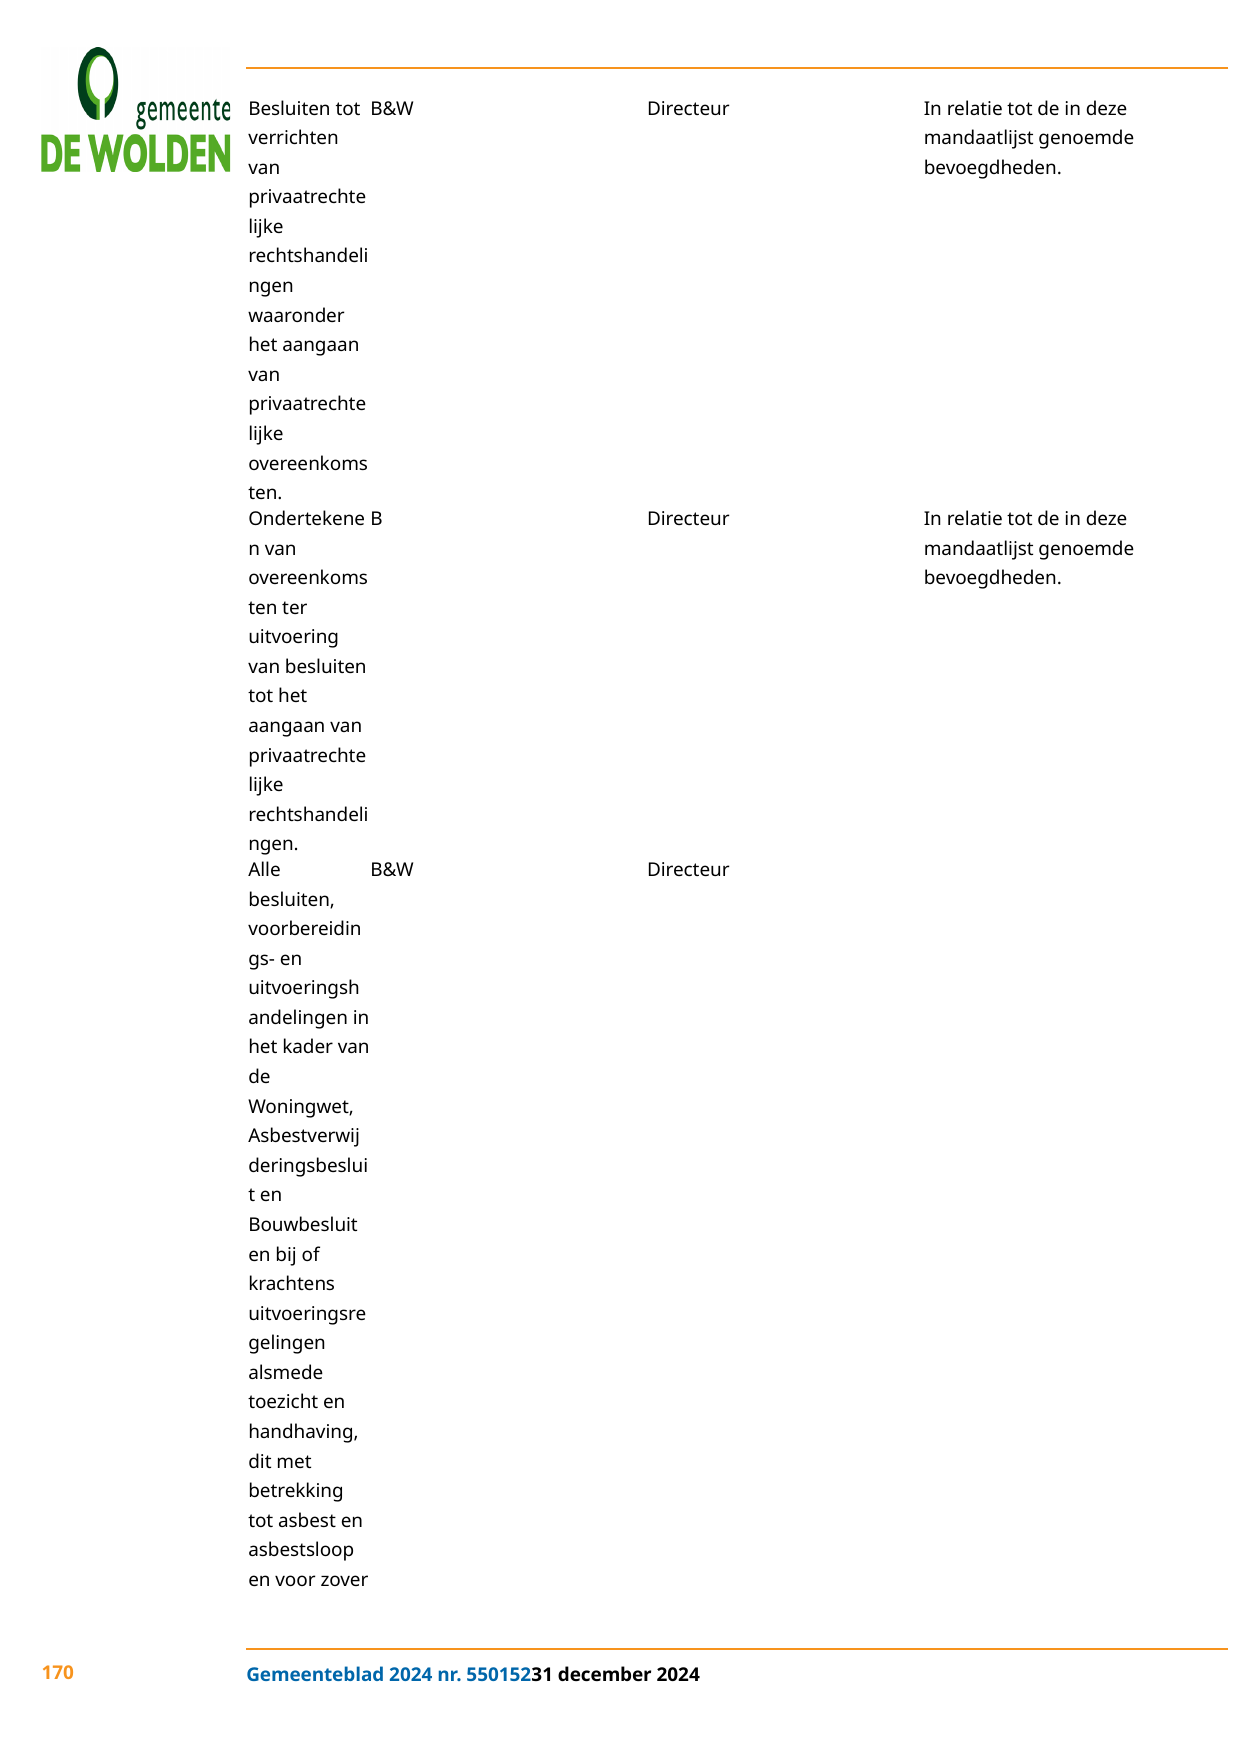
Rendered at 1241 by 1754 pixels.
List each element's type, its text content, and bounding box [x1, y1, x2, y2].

table_cell Ondertekenen van overeenkomsten ter uitvoering van besluiten tot het aangaan van privaatrechtelijke rechtshandelingen. [248, 505, 370, 856]
table_cell Directeur [647, 856, 924, 1592]
table_cell Besluiten tot verrichten van privaatrechtelijke rechtshandelingen waaronder het aangaan van privaatrechtelijke overeenkomsten. [248, 95, 370, 505]
picture [41, 47, 231, 172]
table_cell Directeur [647, 505, 924, 856]
table_cell B&W [370, 856, 647, 1592]
table_cell [924, 856, 1152, 1592]
table_cell Directeur [647, 95, 924, 505]
table_cell B&W [370, 95, 647, 505]
table_cell In relatie tot de in deze mandaatlijst genoemde bevoegdheden. [924, 95, 1152, 505]
table_cell In relatie tot de in deze mandaatlijst genoemde bevoegdheden. [924, 505, 1152, 856]
table_cell Alle besluiten, voorbereidings- en uitvoeringshandelingen in het kader van de Woningwet, Asbestverwijderingsbesluit en Bouwbesluit en bij of krachtens uitvoeringsregelingen alsmede toezicht en handhaving, dit met betrekking tot asbest en asbestsloop en voor zover [248, 856, 370, 1592]
table_cell B [370, 505, 647, 856]
